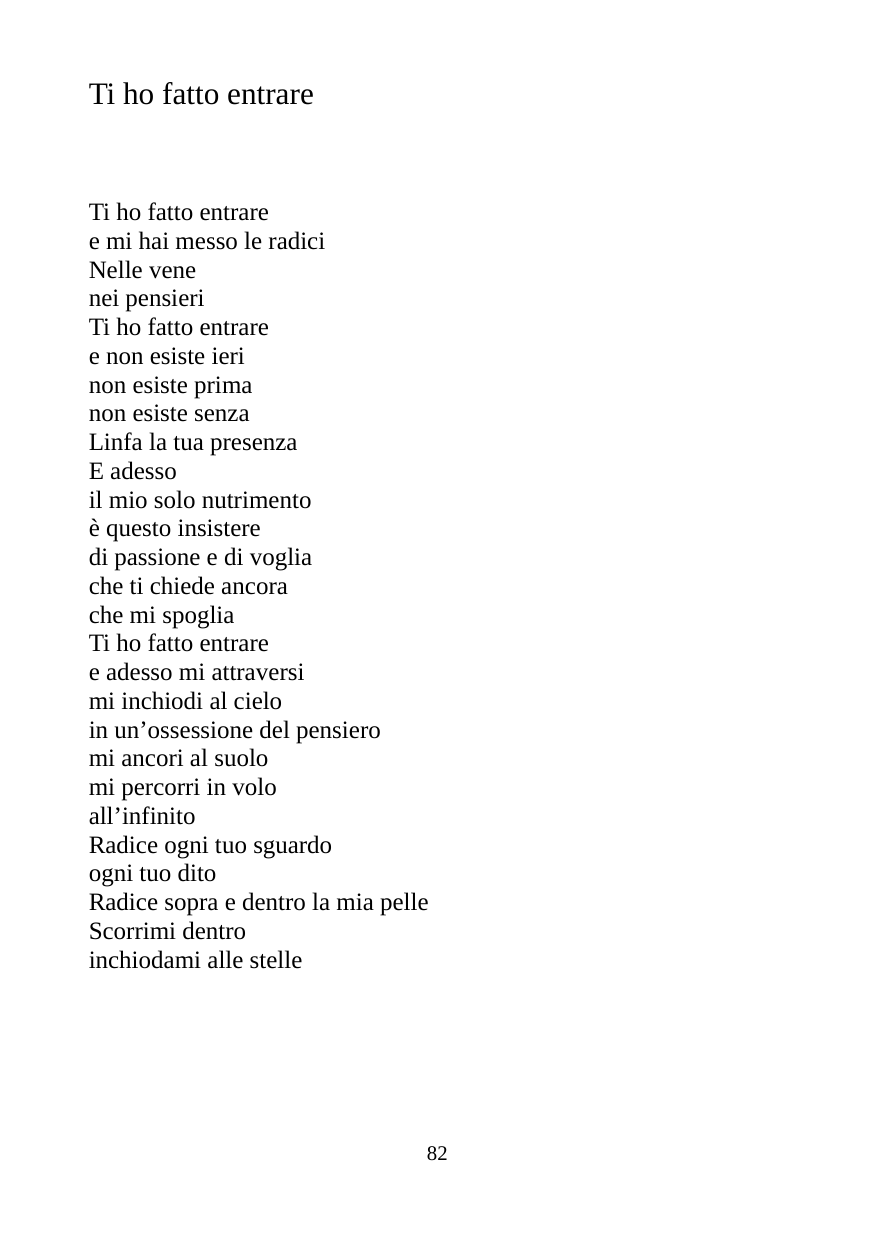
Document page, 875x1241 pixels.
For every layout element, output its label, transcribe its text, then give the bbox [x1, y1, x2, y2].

text Ti ho fatto entrare e mi hai messo le radici Nelle vene nei pensieri Ti ho fatto entrare e non esiste ieri non esiste prima non esiste senza Linfa la tua presenza E adesso il mio solo nutrimento è questo insistere di passione e di voglia che ti chiede ancora che mi spoglia Ti ho fatto entrare e adesso mi attraversi mi inchiodi al cielo in un’ossessione del pensiero mi ancori al suolo mi percorri in volo all’infinito Radice ogni tuo sguardo ogni tuo dito Radice sopra e dentro la mia pelle Scorrimi dentro inchiodami alle stelle [88, 111, 786, 973]
text Ti ho fatto entrare [88, 75, 786, 111]
